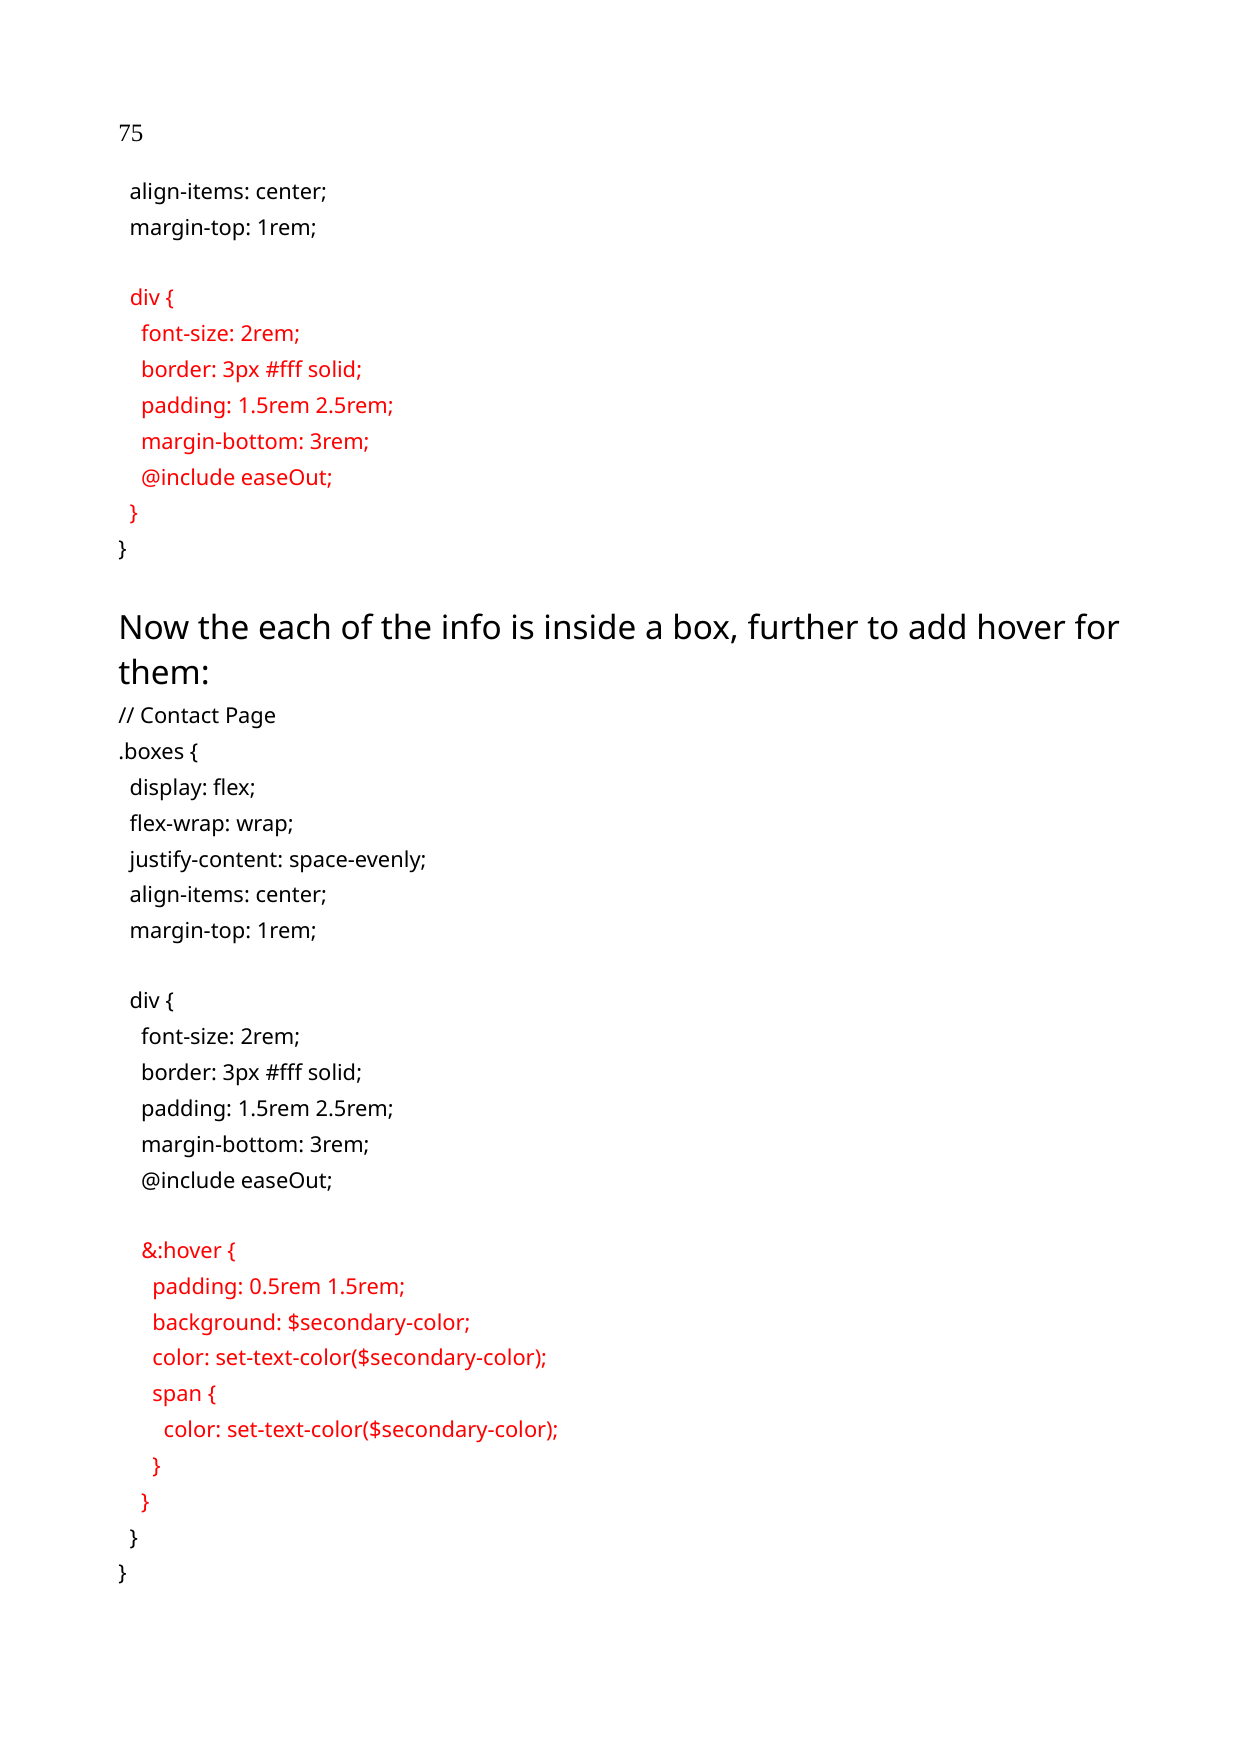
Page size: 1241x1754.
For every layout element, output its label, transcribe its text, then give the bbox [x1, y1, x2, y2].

text padding: 0.5rem 1.5rem; [118, 1271, 1122, 1301]
text @include easeOut; [118, 1165, 1122, 1194]
text align-items: center; [118, 176, 1122, 206]
text margin-top: 1rem; [118, 212, 1122, 242]
text // Contact Page [118, 700, 1122, 730]
text &:hover { [118, 1235, 1122, 1265]
text color: set-text-color($secondary-color); [118, 1414, 1122, 1444]
text border: 3px #fff solid; [118, 354, 1122, 384]
text align-items: center; [118, 879, 1122, 909]
text font-size: 2rem; [118, 1021, 1122, 1051]
text } [118, 1557, 1122, 1587]
text margin-top: 1rem; [118, 915, 1122, 945]
text @include easeOut; [118, 462, 1122, 491]
text justify-content: space-evenly; [118, 844, 1122, 873]
text display: flex; [118, 772, 1122, 802]
text } [118, 1486, 1122, 1516]
text } [118, 497, 1122, 527]
text .boxes { [118, 736, 1122, 766]
text margin-bottom: 3rem; [118, 426, 1122, 456]
text span { [118, 1378, 1122, 1408]
text background: $secondary-color; [118, 1307, 1122, 1336]
text div { [118, 986, 1122, 1015]
text padding: 1.5rem 2.5rem; [118, 1093, 1122, 1123]
text div { [118, 282, 1122, 312]
text border: 3px #fff solid; [118, 1057, 1122, 1087]
text } [118, 533, 1122, 563]
text } [118, 1522, 1122, 1551]
text flex-wrap: wrap; [118, 808, 1122, 838]
text margin-bottom: 3rem; [118, 1129, 1122, 1159]
text padding: 1.5rem 2.5rem; [118, 390, 1122, 420]
text Now the each of the info is inside a box, further to add hover for them: [118, 603, 1122, 694]
text color: set-text-color($secondary-color); [118, 1342, 1122, 1372]
text } [118, 1450, 1122, 1480]
text font-size: 2rem; [118, 318, 1122, 348]
